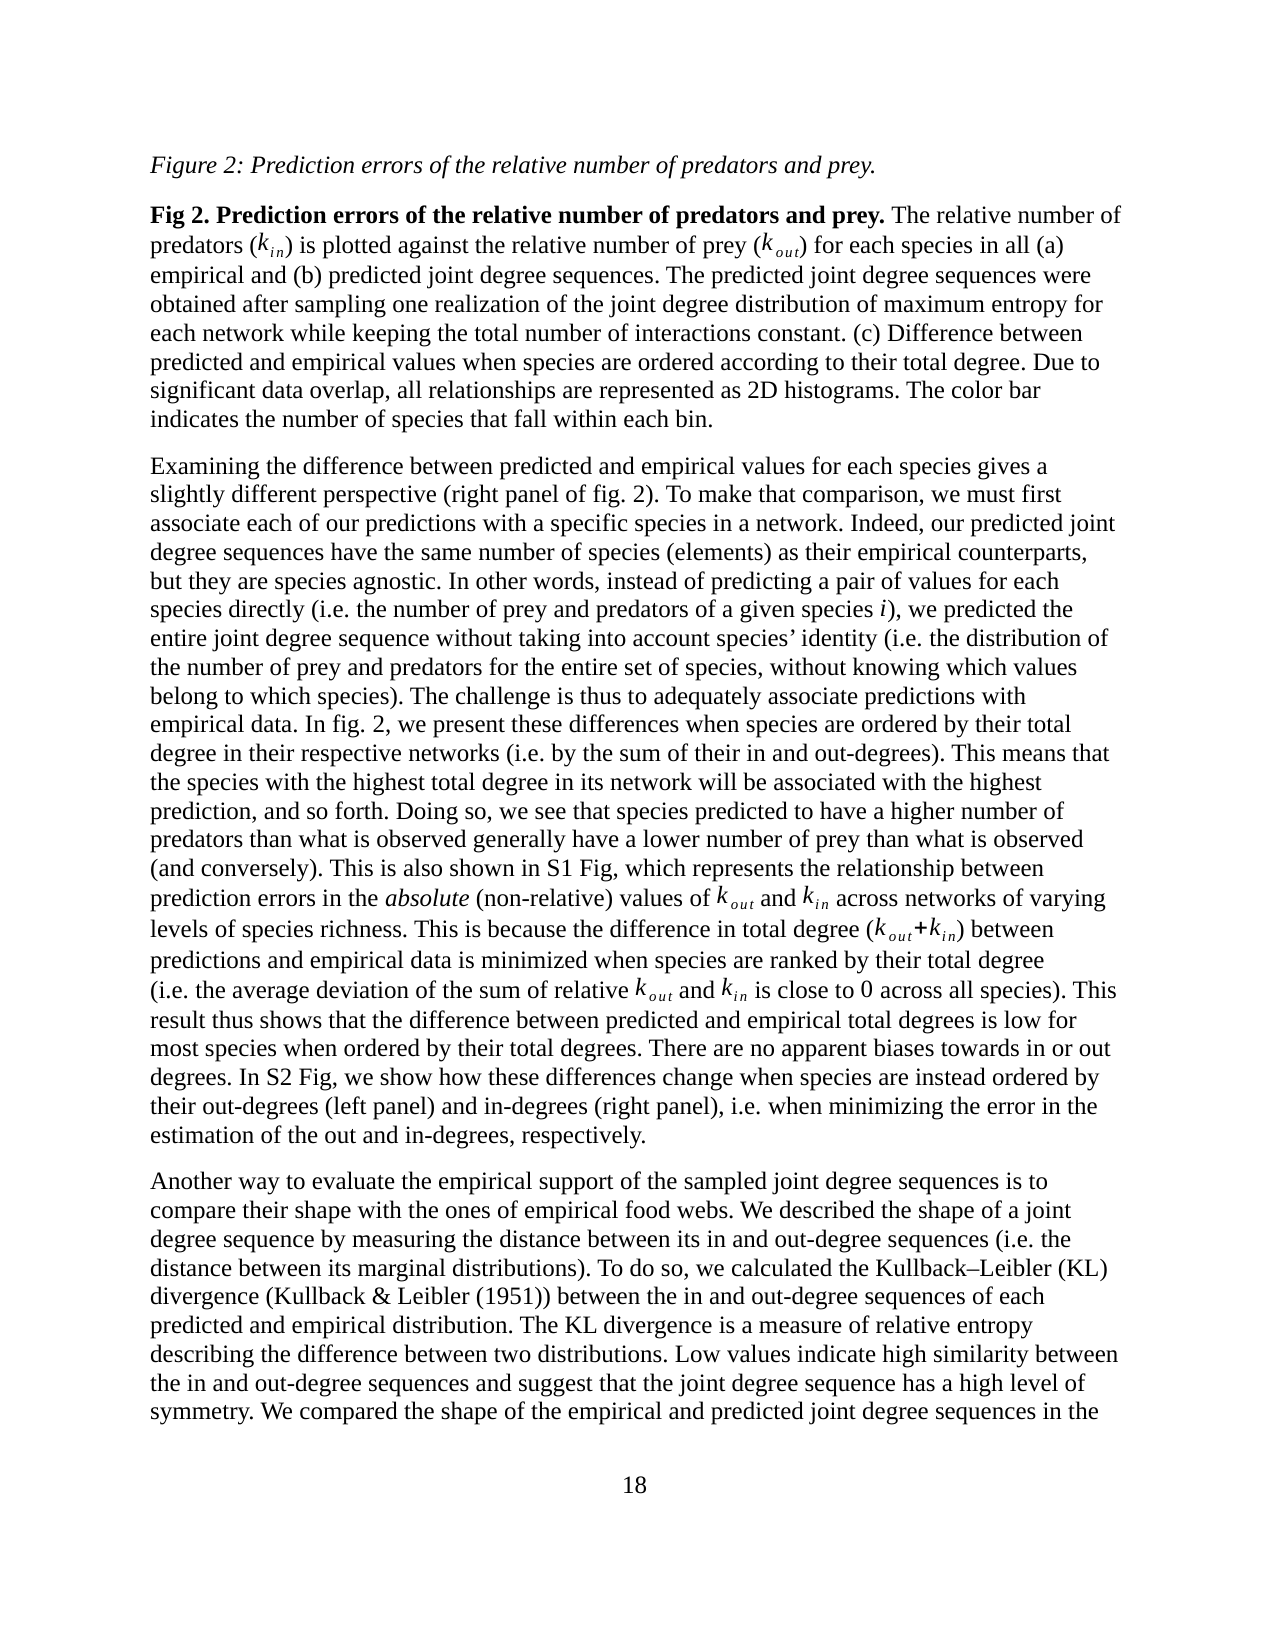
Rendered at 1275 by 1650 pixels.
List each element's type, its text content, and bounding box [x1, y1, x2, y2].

text Examining the difference between predicted and empirical values for each species gives a slightly different perspective (right panel of fig. 2). To make that comparison, we must first associate each of our predictions with a specific species in a network. Indeed, our predicted joint degree sequences have the same number of species (elements) as their empirical counterparts, but they are species agnostic. In other words, instead of predicting a pair of values for each species directly (i.e. the number of prey and predators of a given species ), we predicted the entire joint degree sequence without taking into account species’ identity (i.e. the distribution of the number of prey and predators for the entire set of species, without knowing which values belong to which species). The challenge is thus to adequately associate predictions with empirical data. In fig. 2, we present these differences when species are ordered by their total degree in their respective networks (i.e. by the sum of their in and out-degrees). This means that the species with the highest total degree in its network will be associated with the highest prediction, and so forth. Doing so, we see that species predicted to have a higher number of predators than what is observed generally have a lower number of prey than what is observed (and conversely). This is also shown in S1 Fig, which represents the relationship between prediction errors in the absolute (non-relative) values of and across networks of varying levels of species richness. This is because the difference in total degree () between predictions and empirical data is minimized when species are ranked by their total degree (i.e. the average deviation of the sum of relative and is close to across all species). This result thus shows that the difference between predicted and empirical total degrees is low for most species when ordered by their total degrees. There are no apparent biases towards in or out degrees. In S2 Fig, we show how these differences change when species are instead ordered by their out-degrees (left panel) and in-degrees (right panel), i.e. when minimizing the error in the estimation of the out and in-degrees, respectively. [150, 451, 1125, 1148]
text Fig 2. Prediction errors of the relative number of predators and prey. The relative number of predators () is plotted against the relative number of prey () for each species in all (a) empirical and (b) predicted joint degree sequences. The predicted joint degree sequences were obtained after sampling one realization of the joint degree distribution of maximum entropy for each network while keeping the total number of interactions constant. (c) Difference between predicted and empirical values when species are ordered according to their total degree. Due to significant data overlap, all relationships are represented as 2D histograms. The color bar indicates the number of species that fall within each bin. [150, 200, 1125, 433]
text Figure 2: Prediction errors of the relative number of predators and prey. [150, 150, 1125, 179]
text Another way to evaluate the empirical support of the sampled joint degree sequences is to compare their shape with the ones of empirical food webs. We described the shape of a joint degree sequence by measuring the distance between its in and out-degree sequences (i.e. the distance between its marginal distributions). To do so, we calculated the Kullback–Leibler (KL) divergence (Kullback & Leibler (1951)) between the in and out-degree sequences of each predicted and empirical distribution. The KL divergence is a measure of relative entropy describing the difference between two distributions. Low values indicate high similarity between the in and out-degree sequences and suggest that the joint degree sequence has a high level of symmetry. We compared the shape of the empirical and predicted joint degree sequences in the [150, 1166, 1125, 1425]
